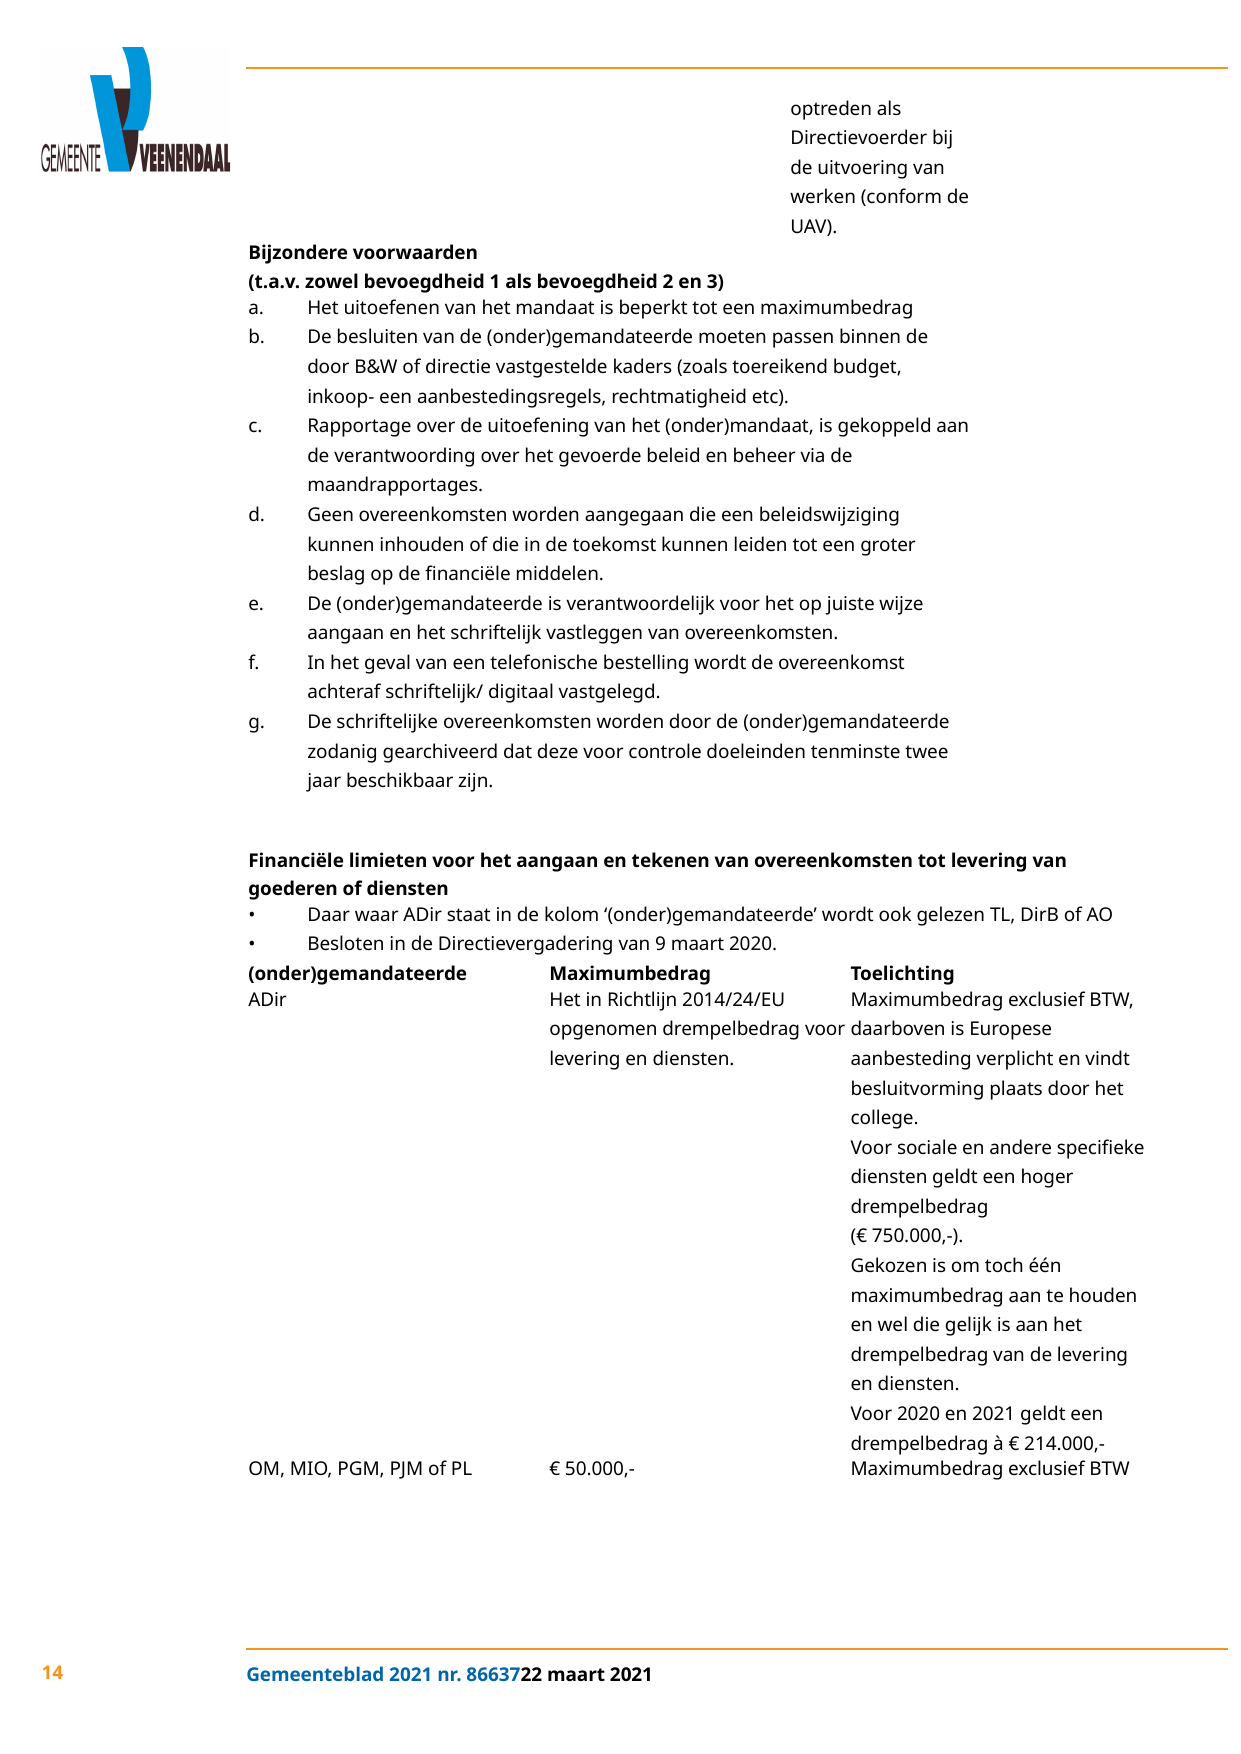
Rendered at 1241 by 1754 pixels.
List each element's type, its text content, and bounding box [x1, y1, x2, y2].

table_cell Maximumbedrag exclusief BTW, daarboven is Europese aanbesteding verplicht en vindt besluitvorming plaats door het college. Voor sociale en andere specifieke diensten geldt een hoger drempelbedrag (€ 750.000,-). Gekozen is om toch één maximumbedrag aan te houden en wel die gelijk is aan het drempelbedrag van de levering en diensten. Voor 2020 en 2021 geldt een drempelbedrag à € 214.000,- [850, 986, 1152, 1456]
table_cell OM, MIO, PGM, PJM of PL [248, 1456, 549, 1481]
list Besloten in de Directievergadering van 9 maart 2020. [248, 931, 1152, 956]
table_header Toelichting [850, 960, 1152, 986]
table_cell Bijzondere voorwaarden (t.a.v. zowel bevoegdheid 1 als bevoegdheid 2 en 3) [248, 239, 971, 294]
table_cell Het in Richtlijn 2014/24/EU opgenomen drempelbedrag voor levering en diensten. [549, 986, 850, 1456]
table_cell [609, 95, 790, 239]
picture [123, 47, 231, 172]
table_cell [971, 294, 1152, 793]
picture [41, 47, 130, 172]
table_cell Maximumbedrag exclusief BTW [850, 1456, 1152, 1481]
table_cell optreden als Directievoerder bij de uitvoering van werken (conform de UAV). [790, 95, 971, 239]
table_cell [971, 95, 1152, 239]
table_header Maximumbedrag [549, 960, 850, 986]
table_cell ADir [248, 986, 549, 1456]
table_cell Het uitoefenen van het mandaat is beperkt tot een maximumbedrag De besluiten van de (onder)gemandateerde moeten passen binnen de door B&W of directie vastgestelde kaders (zoals toereikend budget, inkoop- een aanbestedingsregels, rechtmatigheid etc). Rapportage over de uitoefening van het (onder)mandaat, is gekoppeld aan de verantwoording over het gevoerde beleid en beheer via de maandrapportages. Geen overeenkomsten worden aangegaan die een beleidswijziging kunnen inhouden of die in de toekomst kunnen leiden tot een groter beslag op de financiële middelen. De (onder)gemandateerde is verantwoordelijk voor het op juiste wijze aangaan en het schriftelijk vastleggen van overeenkomsten. In het geval van een telefonische bestelling wordt de overeenkomst achteraf schriftelijk/ digitaal vastgelegd. De schriftelijke overeenkomsten worden door de (onder)gemandateerde zodanig gearchiveerd dat deze voor controle doeleinden tenminste twee jaar beschikbaar zijn. [248, 294, 971, 793]
table_cell [429, 95, 609, 239]
text Financiële limieten voor het aangaan en tekenen van overeenkomsten tot levering van goederen of diensten [248, 847, 1152, 901]
table_cell [248, 95, 429, 239]
table_cell [971, 239, 1152, 294]
table_header (onder)gemandateerde [248, 960, 549, 986]
table_cell € 50.000,- [549, 1456, 850, 1481]
list Daar waar ADir staat in de kolom ‘(onder)gemandateerde’ wordt ook gelezen TL, DirB of AO [248, 901, 1152, 927]
